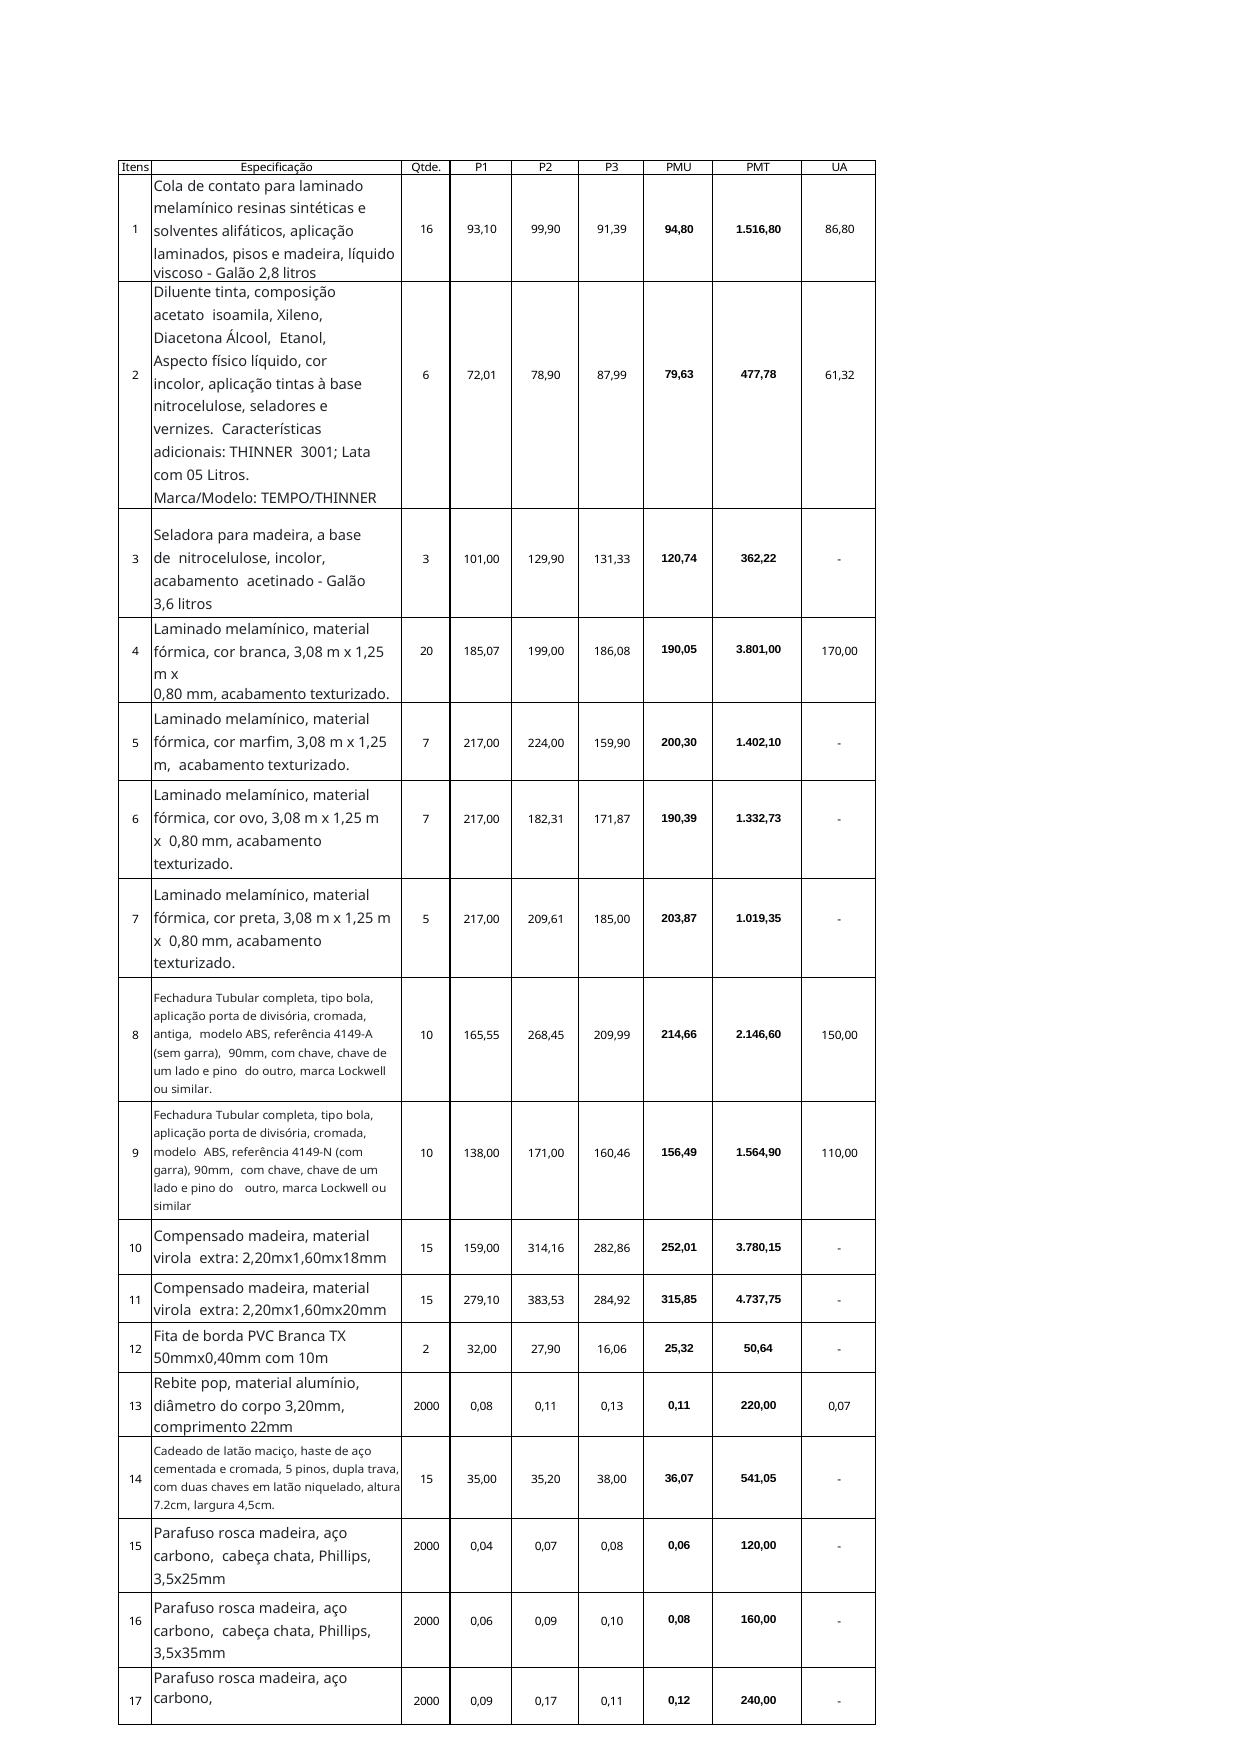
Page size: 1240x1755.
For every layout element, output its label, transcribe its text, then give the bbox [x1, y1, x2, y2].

table_cell 2000 [402, 1519, 449, 1592]
table_cell 0,08 [579, 1519, 643, 1592]
table_cell Parafuso rosca madeira, aço carbono, cabeça chata, Phillips, 3,5x25mm [152, 1519, 401, 1592]
table_cell 32,00 [451, 1323, 511, 1372]
table_cell 541,05 [713, 1437, 801, 1518]
table_cell 13 [119, 1373, 151, 1436]
table_cell 2 [402, 1323, 449, 1372]
table_cell - [802, 879, 875, 977]
table_cell 10 [402, 978, 449, 1101]
table_cell 3 [119, 509, 151, 617]
table_cell 0,07 [802, 1373, 875, 1436]
table_cell - [802, 1668, 875, 1724]
table_cell 7 [402, 703, 449, 779]
table_cell 209,99 [579, 978, 643, 1101]
table_cell 1.332,73 [713, 781, 801, 877]
table_cell - [802, 1593, 875, 1667]
table_cell 1.564,90 [713, 1102, 801, 1219]
table_cell 10 [119, 1220, 151, 1274]
table_cell 38,00 [579, 1437, 643, 1518]
table_cell - [802, 1519, 875, 1592]
table_cell 120,74 [644, 509, 712, 617]
table_cell 129,90 [512, 509, 578, 617]
table_cell 14 [119, 1437, 151, 1518]
table_cell 0,09 [451, 1668, 511, 1724]
table_cell 0,04 [451, 1519, 511, 1592]
table_cell 12 [119, 1323, 151, 1372]
table_cell 159,00 [451, 1220, 511, 1274]
table_cell 2000 [402, 1373, 449, 1436]
table_cell 27,90 [512, 1323, 578, 1372]
table_cell 217,00 [451, 703, 511, 779]
table_cell Compensado madeira, material virola extra: 2,20mx1,60mx18mm [152, 1220, 401, 1274]
table_header UA [802, 161, 875, 174]
table_cell 78,90 [512, 282, 578, 507]
table_cell 94,80 [644, 175, 712, 281]
table_cell 79,63 [644, 282, 712, 507]
table_cell 160,00 [713, 1593, 801, 1667]
table_cell 5 [119, 703, 151, 779]
table_header P2 [512, 161, 578, 174]
table_cell 0,10 [579, 1593, 643, 1667]
table_cell 36,07 [644, 1437, 712, 1518]
table_cell 3.780,15 [713, 1220, 801, 1274]
table_cell 165,55 [451, 978, 511, 1101]
table_cell 3 [402, 509, 449, 617]
table_cell 6 [119, 781, 151, 877]
table_cell 159,90 [579, 703, 643, 779]
table_cell 0,11 [579, 1668, 643, 1724]
table_cell 7 [119, 879, 151, 977]
table_cell 120,00 [713, 1519, 801, 1592]
table_cell 190,05 [644, 618, 712, 702]
table_cell 11 [119, 1275, 151, 1322]
table_cell Fechadura Tubular completa, tipo bola, aplicação porta de divisória, cromada, antiga, modelo ABS, referência 4149-A (sem garra), 90mm, com chave, chave de um lado e pino do outro, marca Lockwell ou similar. [152, 978, 401, 1101]
table_cell 186,08 [579, 618, 643, 702]
table_cell 383,53 [512, 1275, 578, 1322]
table_cell 214,66 [644, 978, 712, 1101]
table_cell 72,01 [451, 282, 511, 507]
table_cell 50,64 [713, 1323, 801, 1372]
table_cell 0,07 [512, 1519, 578, 1592]
table_cell 1.402,10 [713, 703, 801, 779]
table_cell 0,11 [644, 1373, 712, 1436]
table_header Itens [119, 161, 151, 174]
table_cell 217,00 [451, 879, 511, 977]
table_cell 156,49 [644, 1102, 712, 1219]
table_cell 200,30 [644, 703, 712, 779]
table_cell 25,32 [644, 1323, 712, 1372]
table_cell 15 [119, 1519, 151, 1592]
table_cell 182,31 [512, 781, 578, 877]
table_cell 35,00 [451, 1437, 511, 1518]
table_cell Diluente tinta, composição acetato isoamila, Xileno, Diacetona Álcool, Etanol, Aspecto físico líquido, cor incolor, aplicação tintas à base nitrocelulose, seladores e vernizes. Características adicionais: THINNER 3001; Lata com 05 Litros. Marca/Modelo: TEMPO/THINNER [152, 282, 401, 507]
table_cell 170,00 [802, 618, 875, 702]
table_cell 5 [402, 879, 449, 977]
table_cell 15 [402, 1437, 449, 1518]
table_cell - [802, 1323, 875, 1372]
table_cell 93,10 [451, 175, 511, 281]
table_cell 8 [119, 978, 151, 1101]
table_cell 0,12 [644, 1668, 712, 1724]
table_cell 224,00 [512, 703, 578, 779]
table_cell 190,39 [644, 781, 712, 877]
table_cell 6 [402, 282, 449, 507]
table_cell - [802, 703, 875, 779]
table_cell 199,00 [512, 618, 578, 702]
table_cell 209,61 [512, 879, 578, 977]
table_cell 268,45 [512, 978, 578, 1101]
table_cell 150,00 [802, 978, 875, 1101]
table_cell 279,10 [451, 1275, 511, 1322]
table_cell 4 [119, 618, 151, 702]
table_cell 0,08 [644, 1593, 712, 1667]
table_cell 185,00 [579, 879, 643, 977]
table_cell 4.737,75 [713, 1275, 801, 1322]
table_cell 477,78 [713, 282, 801, 507]
table_cell 15 [402, 1220, 449, 1274]
table_cell 240,00 [713, 1668, 801, 1724]
table_cell 315,85 [644, 1275, 712, 1322]
table_cell 101,00 [451, 509, 511, 617]
table_cell 0,11 [512, 1373, 578, 1436]
table_cell Laminado melamínico, material fórmica, cor marfim, 3,08 m x 1,25 m, acabamento texturizado. [152, 703, 401, 779]
table_cell 2000 [402, 1668, 449, 1724]
table_cell - [802, 1275, 875, 1322]
table_cell 16 [402, 175, 449, 281]
table_header PMU [644, 161, 712, 174]
table_cell 17 [119, 1668, 151, 1724]
table_header P3 [579, 161, 643, 174]
table_cell Fechadura Tubular completa, tipo bola, aplicação porta de divisória, cromada, modelo ABS, referência 4149-N (com garra), 90mm, com chave, chave de um lado e pino do outro, marca Lockwell ou similar [152, 1102, 401, 1219]
table_cell 61,32 [802, 282, 875, 507]
table_cell 9 [119, 1102, 151, 1219]
table_cell Laminado melamínico, material fórmica, cor branca, 3,08 m x 1,25 m x 0,80 mm, acabamento texturizado. [152, 618, 401, 702]
table_cell Cadeado de latão maciço, haste de aço cementada e cromada, 5 pinos, dupla trava, com duas chaves em latão niquelado, altura 7.2cm, largura 4,5cm. [152, 1437, 401, 1518]
table_cell 171,87 [579, 781, 643, 877]
table_cell - [802, 509, 875, 617]
table_cell 282,86 [579, 1220, 643, 1274]
table_header Qtde. [402, 161, 449, 174]
table_cell 87,99 [579, 282, 643, 507]
table_header P1 [451, 161, 511, 174]
table_cell 131,33 [579, 509, 643, 617]
table_header Especificação [152, 161, 401, 174]
table_cell 0,09 [512, 1593, 578, 1667]
table_cell 2.146,60 [713, 978, 801, 1101]
table_header PMT [713, 161, 801, 174]
table_cell 0,06 [644, 1519, 712, 1592]
table_cell - [802, 1220, 875, 1274]
table_cell 217,00 [451, 781, 511, 877]
table_cell 16 [119, 1593, 151, 1667]
table_cell 362,22 [713, 509, 801, 617]
table_cell 3.801,00 [713, 618, 801, 702]
table_cell Seladora para madeira, a base de nitrocelulose, incolor, acabamento acetinado - Galão 3,6 litros [152, 509, 401, 617]
table_cell 252,01 [644, 1220, 712, 1274]
table_cell Cola de contato para laminado melamínico resinas sintéticas e solventes alifáticos, aplicação laminados, pisos e madeira, líquido viscoso - Galão 2,8 litros [152, 175, 401, 281]
table_cell Rebite pop, material alumínio, diâmetro do corpo 3,20mm, comprimento 22mm [152, 1373, 401, 1436]
table_cell 185,07 [451, 618, 511, 702]
table_cell 2000 [402, 1593, 449, 1667]
table_cell Compensado madeira, material virola extra: 2,20mx1,60mx20mm [152, 1275, 401, 1322]
table_cell 160,46 [579, 1102, 643, 1219]
table_cell 284,92 [579, 1275, 643, 1322]
table_cell 35,20 [512, 1437, 578, 1518]
table_cell 20 [402, 618, 449, 702]
table_cell 0,08 [451, 1373, 511, 1436]
table_cell 171,00 [512, 1102, 578, 1219]
table_cell 10 [402, 1102, 449, 1219]
table_cell Laminado melamínico, material fórmica, cor ovo, 3,08 m x 1,25 m x 0,80 mm, acabamento texturizado. [152, 781, 401, 877]
table_cell 220,00 [713, 1373, 801, 1436]
table_cell - [802, 1437, 875, 1518]
table_cell Parafuso rosca madeira, aço carbono, [152, 1668, 401, 1724]
table_cell 16,06 [579, 1323, 643, 1372]
table_cell 0,06 [451, 1593, 511, 1667]
table_cell 86,80 [802, 175, 875, 281]
table_cell 1 [119, 175, 151, 281]
table_cell 0,17 [512, 1668, 578, 1724]
table_cell 15 [402, 1275, 449, 1322]
table_cell - [802, 781, 875, 877]
table_cell 138,00 [451, 1102, 511, 1219]
table_cell 0,13 [579, 1373, 643, 1436]
table_cell Parafuso rosca madeira, aço carbono, cabeça chata, Phillips, 3,5x35mm [152, 1593, 401, 1667]
table_cell 7 [402, 781, 449, 877]
table_cell 91,39 [579, 175, 643, 281]
table_cell 1.516,80 [713, 175, 801, 281]
table_cell 203,87 [644, 879, 712, 977]
table_cell 314,16 [512, 1220, 578, 1274]
table_cell 110,00 [802, 1102, 875, 1219]
table_cell Laminado melamínico, material fórmica, cor preta, 3,08 m x 1,25 m x 0,80 mm, acabamento texturizado. [152, 879, 401, 977]
table_cell 2 [119, 282, 151, 507]
table_cell Fita de borda PVC Branca TX 50mmx0,40mm com 10m [152, 1323, 401, 1372]
table_cell 1.019,35 [713, 879, 801, 977]
table_cell 99,90 [512, 175, 578, 281]
